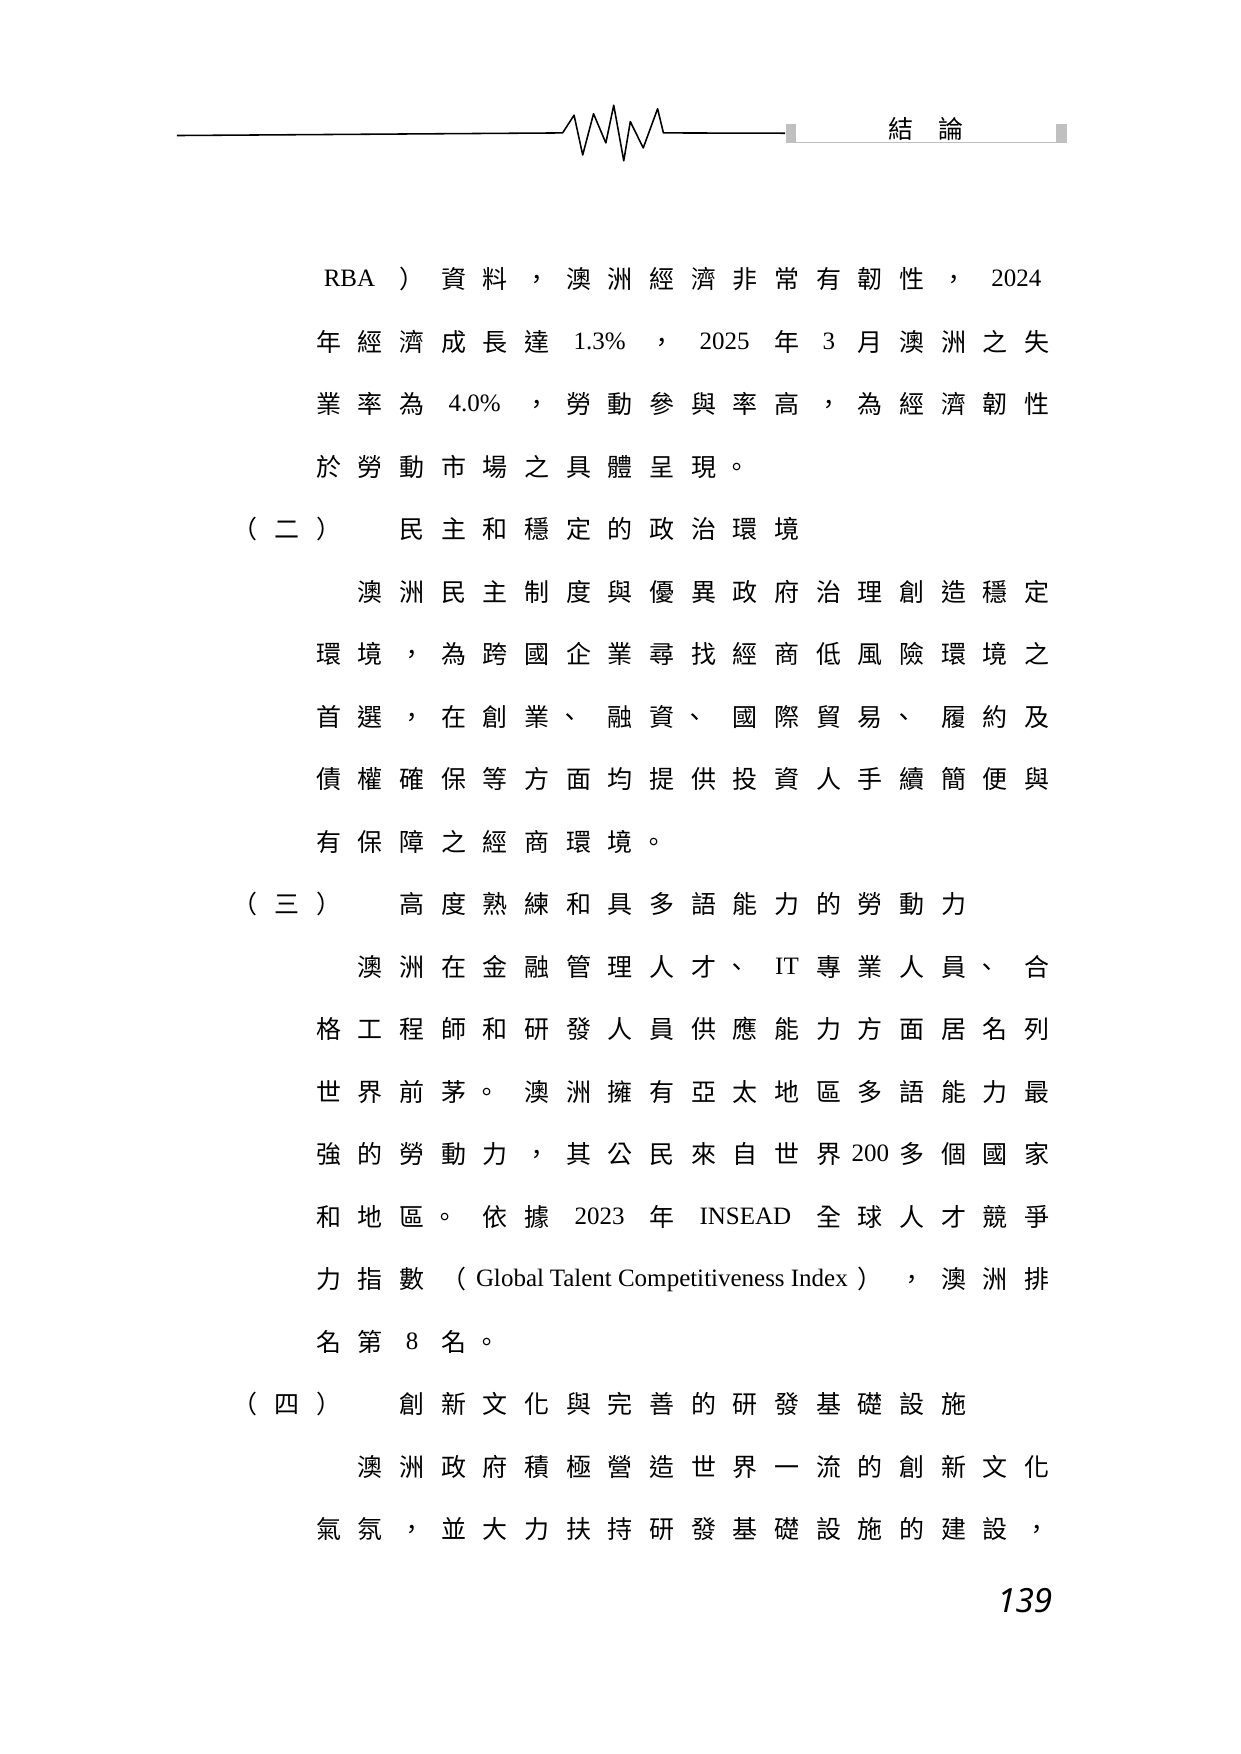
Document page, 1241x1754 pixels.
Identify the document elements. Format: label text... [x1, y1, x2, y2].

text RBA）資料，澳洲經濟非常有韌性，2024年經濟成長達1.3%，2025年3月澳洲之失業率為4.0%，勞動參與率高，為經濟韌性於勞動市場之具體呈現。 [281, 236, 1058, 486]
text 澳洲在金融管理人才、IT專業人員、合格工程師和研發人員供應能力方面居名列世界前茅。澳洲擁有亞太地區多語能力最強的勞動力，其公民來自世界200多個國家和地區。依據2023年INSEAD全球人才競爭力指數（Global Talent Competitiveness Index），澳洲排名第8名。 [281, 924, 1058, 1361]
text （四） 創新文化與完善的研發基礎設施 [207, 1361, 1058, 1424]
text 澳洲政府積極營造世界一流的創新文化氣氛，並大力扶持研發基礎設施的建設， [281, 1424, 1058, 1549]
text （三） 高度熟練和具多語能力的勞動力 [207, 861, 1058, 924]
text （二） 民主和穩定的政治環境 [207, 486, 1058, 549]
text 澳洲民主制度與優異政府治理創造穩定環境，為跨國企業尋找經商低風險環境之首選，在創業、融資、國際貿易、履約及債權確保等方面均提供投資人手續簡便與有保障之經商環境。 [281, 549, 1058, 861]
